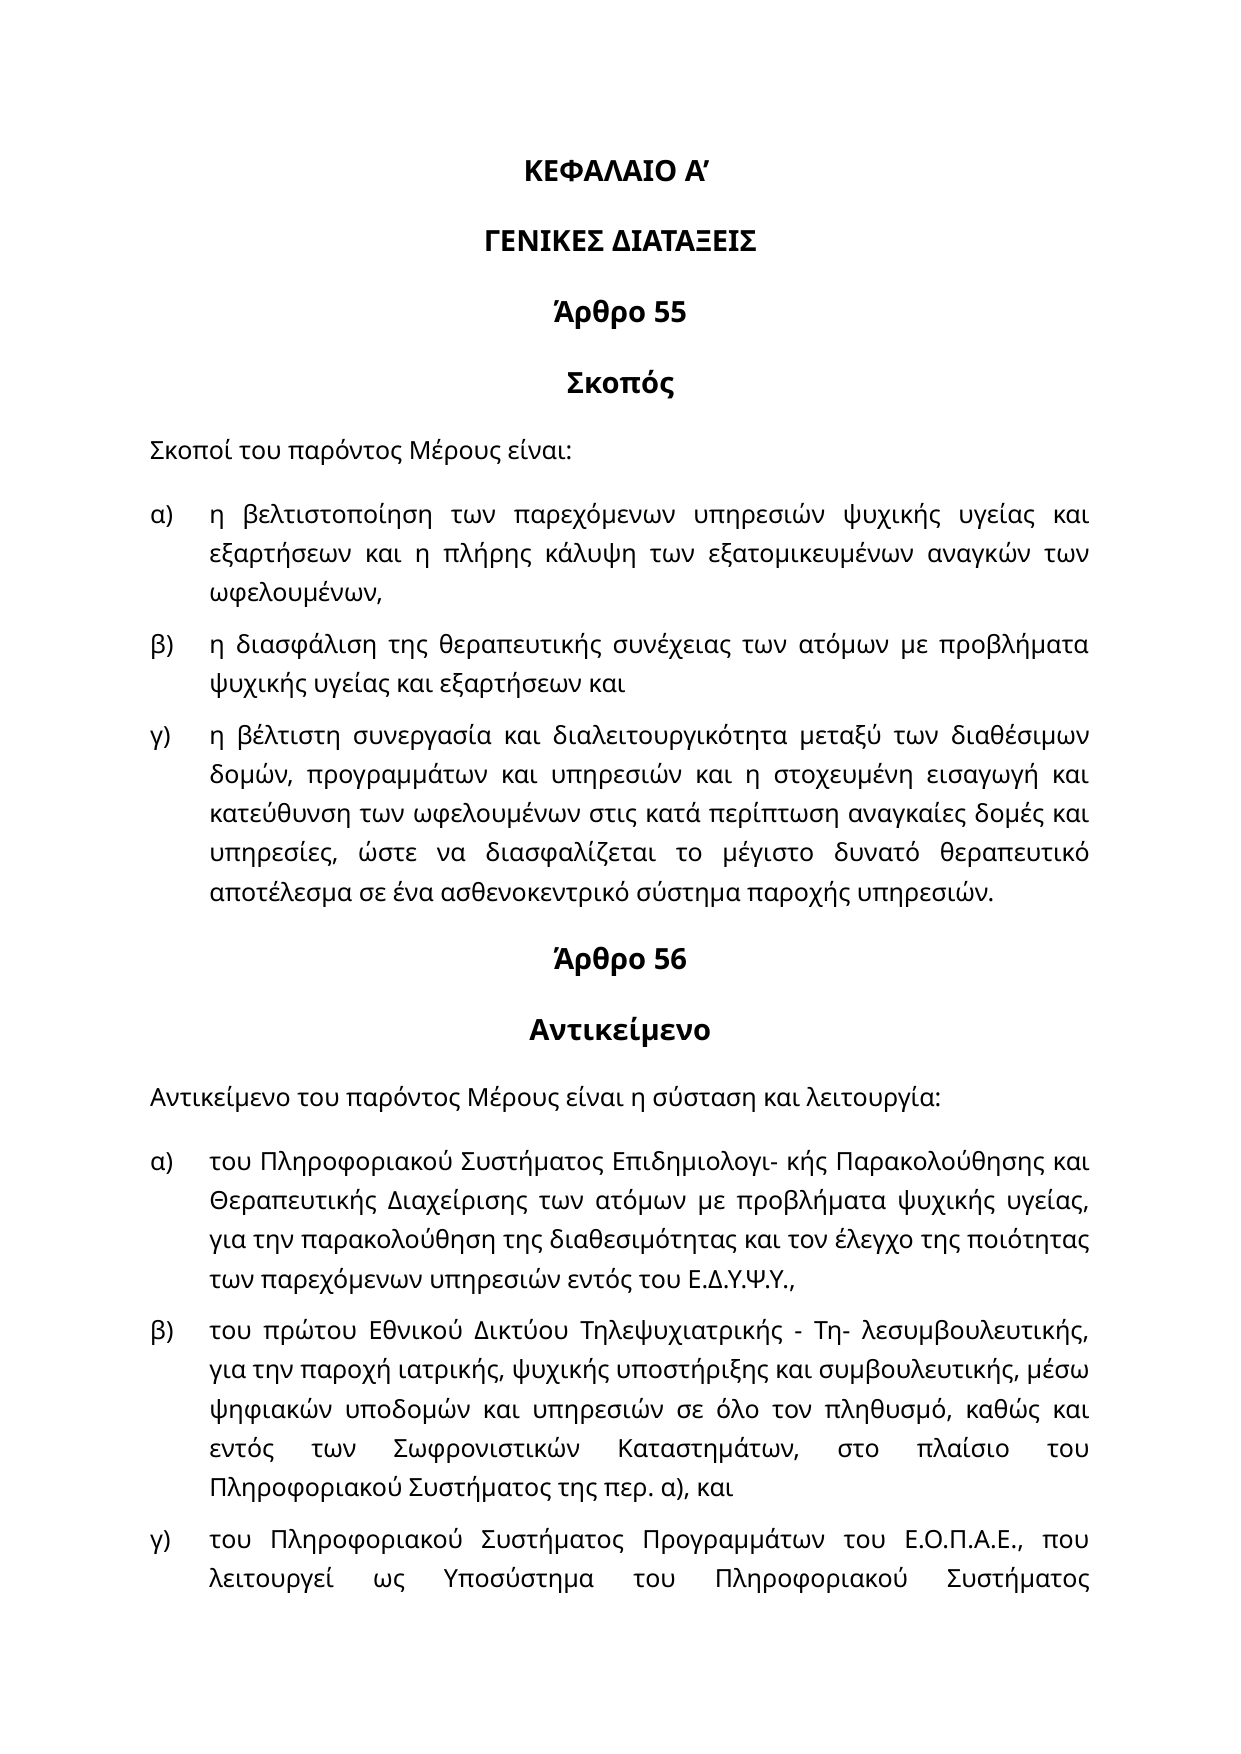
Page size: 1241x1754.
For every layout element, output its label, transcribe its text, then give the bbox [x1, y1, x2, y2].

subtitle Σκοπός [150, 362, 1090, 402]
subtitle ΚΕΦΑΛΑΙΟ Α’ [150, 150, 1090, 190]
subtitle Αντικείμενο [150, 1009, 1090, 1049]
subtitle ΓΕΝΙΚΕΣ ΔΙΑΤΑΞΕΙΣ [150, 221, 1090, 260]
list γ) του Πληροφοριακού Συστήματος Προγραμμάτων του Ε.Ο.Π.Α.Ε., που λειτουργεί ως Υποσύστημα του Πληροφοριακού Συστήματος [150, 1521, 1090, 1594]
text Σκοποί του παρόντος Μέρους είναι: [150, 432, 1090, 467]
list α) του Πληροφοριακού Συστήματος Επιδημιολογι- κής Παρακολούθησης και Θεραπευτικής Διαχείρισης των ατόμων με προβλήματα ψυχικής υγείας, για την παρακολούθηση της διαθεσιμότητας και τον έλεγχο της ποιότητας των παρεχόμενων υπηρεσιών εντός του Ε.Δ.Υ.Ψ.Υ., [150, 1144, 1090, 1295]
list γ) η βέλτιστη συνεργασία και διαλειτουργικότητα μεταξύ των διαθέσιμων δομών, προγραμμάτων και υπηρεσιών και η στοχευμένη εισαγωγή και κατεύθυνση των ωφελουμένων στις κατά περίπτωση αναγκαίες δομές και υπηρεσίες, ώστε να διασφαλίζεται το μέγιστο δυνατό θεραπευτικό αποτέλεσμα σε ένα ασθενοκεντρικό σύστημα παροχής υπηρεσιών. [150, 717, 1090, 908]
list α) η βελτιστοποίηση των παρεχόμενων υπηρεσιών ψυχικής υγείας και εξαρτήσεων και η πλήρης κάλυψη των εξατομικευμένων αναγκών των ωφελουμένων, [150, 497, 1090, 609]
text Αντικείμενο του παρόντος Μέρους είναι η σύσταση και λειτουργία: [150, 1079, 1090, 1114]
subtitle Άρθρο 56 [150, 938, 1090, 978]
list β) η διασφάλιση της θεραπευτικής συνέχειας των ατόμων με προβλήματα ψυχικής υγείας και εξαρτήσεων και [150, 627, 1090, 700]
list β) του πρώτου Εθνικού Δικτύου Τηλεψυχιατρικής - Τη- λεσυμβουλευτικής, για την παροχή ιατρικής, ψυχικής υποστήριξης και συμβουλευτικής, μέσω ψηφιακών υποδομών και υπηρεσιών σε όλο τον πληθυσμό, καθώς και εντός των Σωφρονιστικών Καταστημάτων, στο πλαίσιο του Πληροφοριακού Συστήματος της περ. α), και [150, 1313, 1090, 1504]
subtitle Άρθρο 55 [150, 291, 1090, 331]
